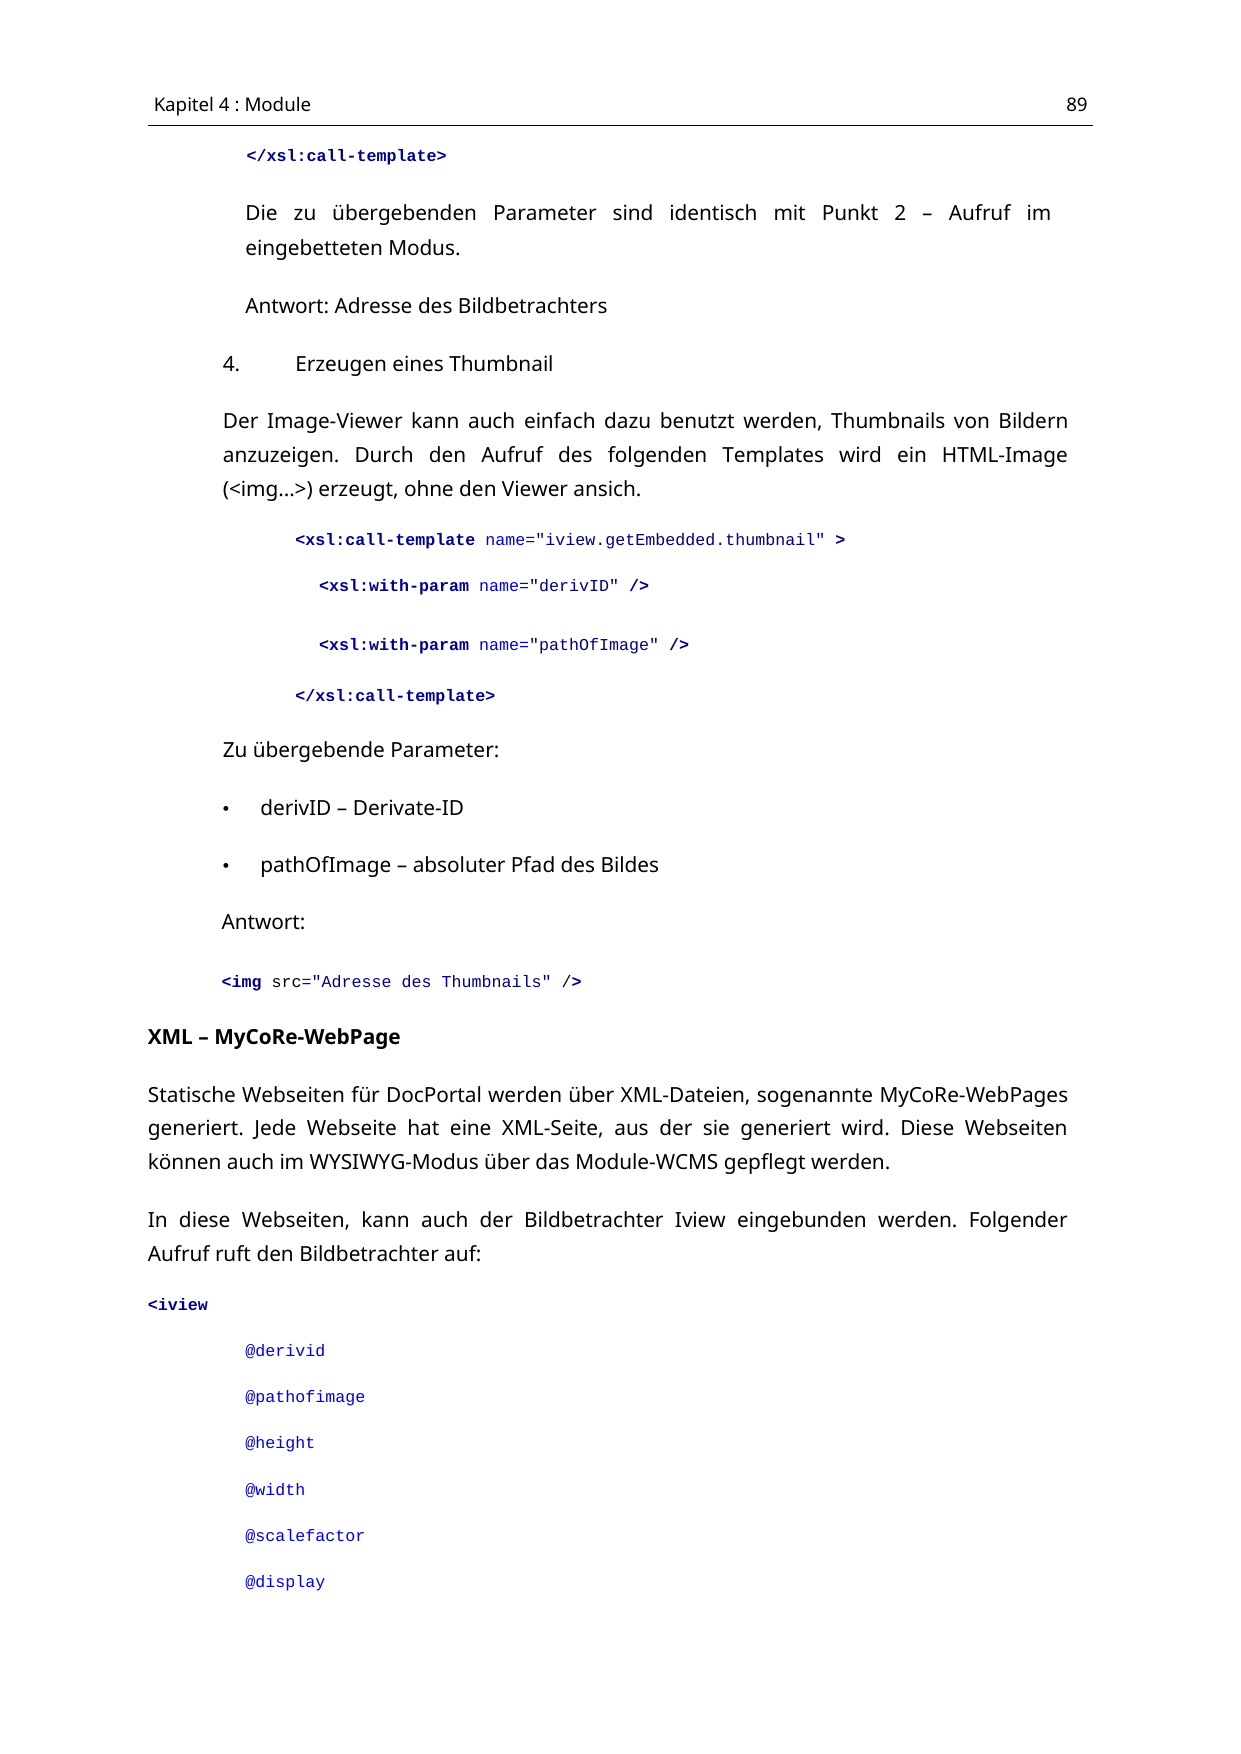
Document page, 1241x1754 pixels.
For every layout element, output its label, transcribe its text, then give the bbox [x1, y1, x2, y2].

text @height [171, 1435, 1069, 1454]
text <xsl:with-param name="pathOfImage" /> [171, 626, 1069, 657]
text XML – MyCoRe-WebPage [148, 1022, 1069, 1051]
text @derivid [171, 1342, 1069, 1361]
text Statische Webseiten für DocPortal werden über XML-Dateien, sogenannte MyCoRe-WebPages generiert. Jede Webseite hat eine XML-Seite, aus der sie generiert wird. Diese Webseiten können auch im WYSIWYG-Modus über das Module-WCMS gepflegt werden. [148, 1080, 1069, 1176]
list </xsl:call-template> [185, 687, 1069, 706]
text <iview [148, 1296, 1069, 1315]
text Antwort: [148, 907, 1069, 936]
list Der Image-Viewer kann auch einfach dazu benutzt werden, Thumbnails von Bildern anzuzeigen. Durch den Aufruf des folgenden Templates wird ein HTML-Image (<img...>) erzeugt, ohne den Viewer ansich. [185, 406, 1069, 502]
text @pathofimage [171, 1388, 1069, 1407]
text Die zu übergebenden Parameter sind identisch mit Punkt 2 – Aufruf im eingebetteten Modus. [171, 196, 1069, 261]
text @scalefactor [171, 1527, 1069, 1546]
text In diese Webseiten, kann auch der Bildbetrachter Iview eingebunden werden. Folgender Aufruf ruft den Bildbetrachter auf: [148, 1205, 1069, 1267]
list <xsl:call-template name="iview.getEmbedded.thumbnail" > [185, 531, 1069, 550]
text <xsl:with-param name="derivID" /> [171, 577, 1069, 596]
list 4. Erzeugen eines Thumbnail [185, 349, 1069, 377]
text Antwort: Adresse des Bildbetrachters [171, 291, 1069, 319]
text @width [171, 1481, 1069, 1500]
list derivID – Derivate-ID [223, 793, 1069, 821]
list </xsl:call-template> [209, 148, 1069, 167]
list pathOfImage – absoluter Pfad des Bildes [223, 850, 1069, 878]
text @display [171, 1573, 1069, 1592]
list Zu übergebende Parameter: [185, 735, 1069, 763]
text <img src="Adresse des Thumbnails" /> [148, 965, 1069, 993]
